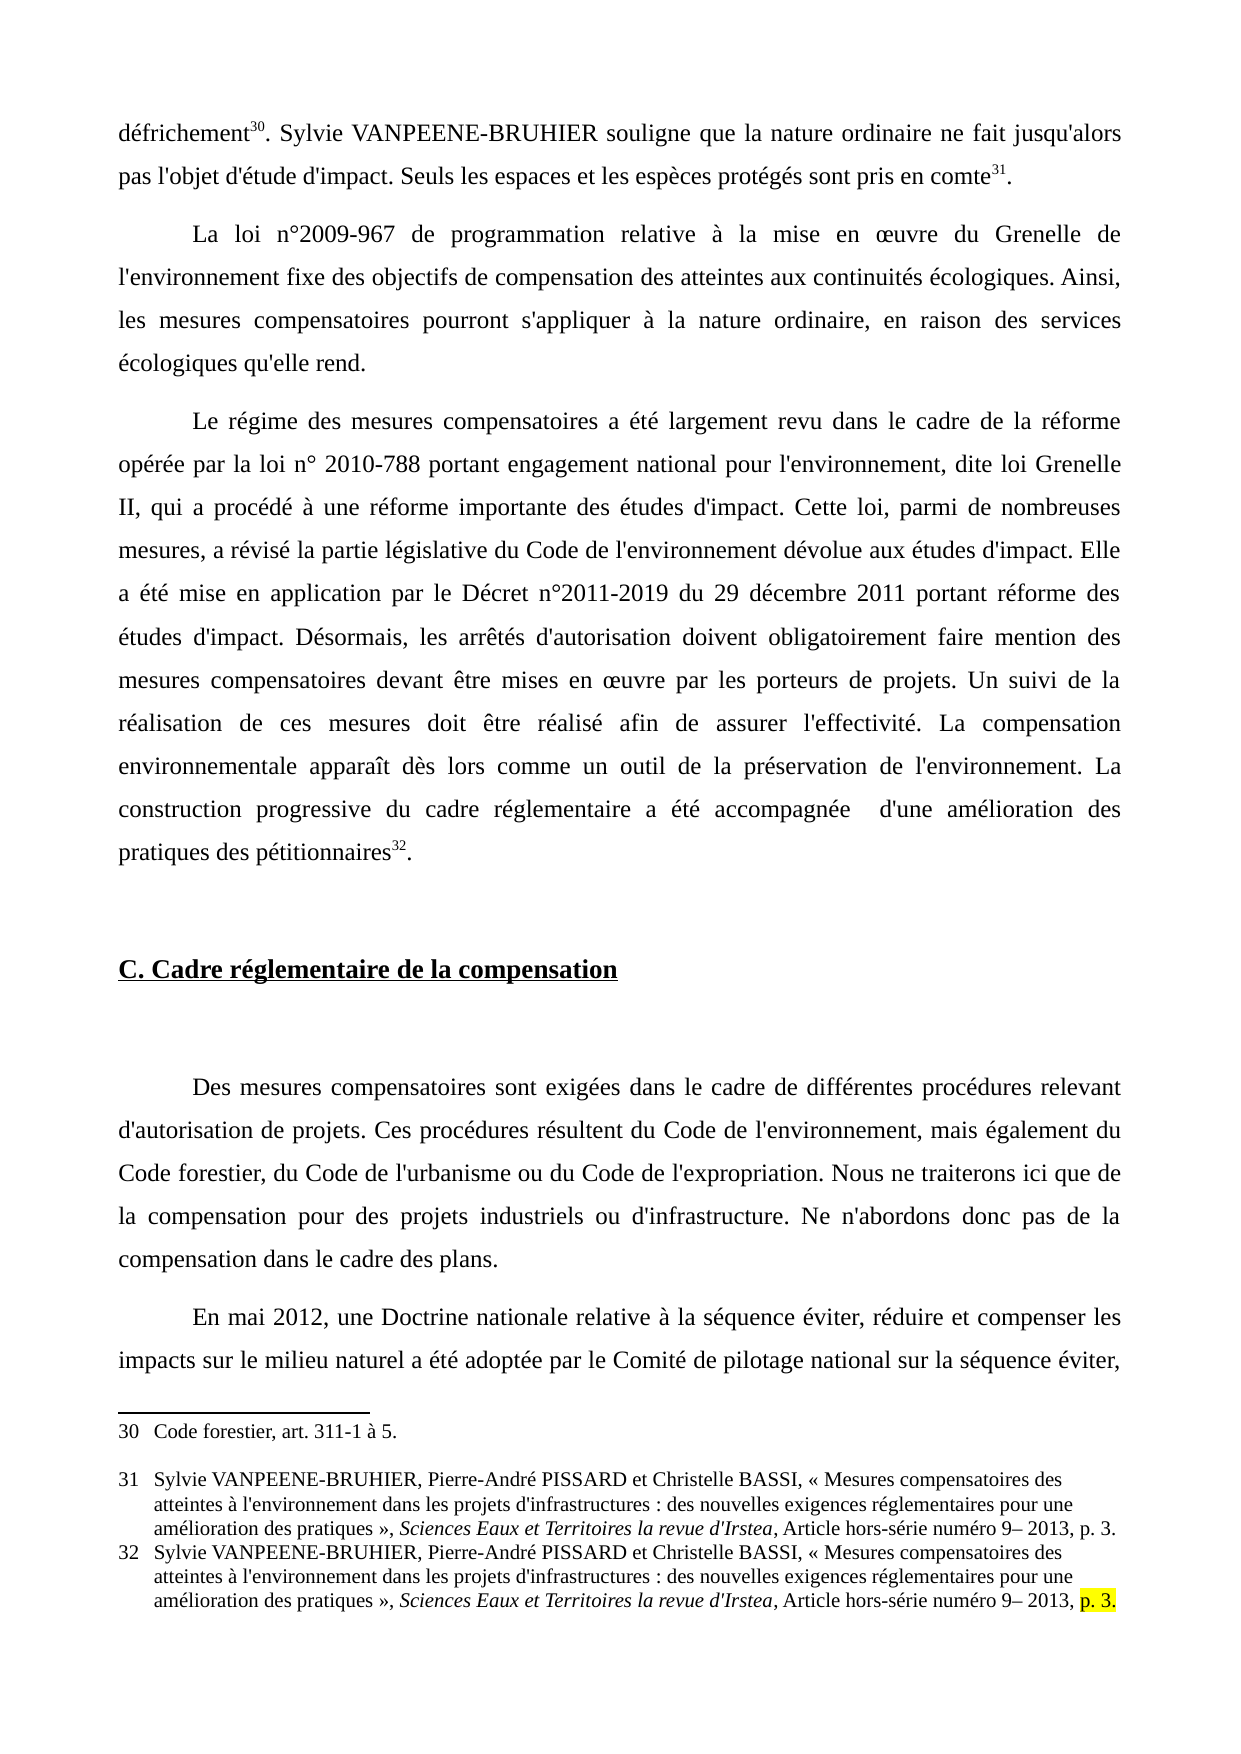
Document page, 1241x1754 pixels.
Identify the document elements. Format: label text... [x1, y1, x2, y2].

text Sylvie VANPEENE-BRUHIER, Pierre-André PISSARD et Christelle BASSI, « Mesures compensatoires des atteintes à l'environnement dans les projets d'infrastructures : des nouvelles exigences réglementaires pour une amélioration des pratiques », Sciences Eaux et Territoires la revue d'Irstea, Article hors-série numéro 9– 2013, p. 3. [118, 1467, 1122, 1539]
text En mai 2012, une Doctrine nationale relative à la séquence éviter, réduire et compenser les impacts sur le milieu naturel a été adoptée par le Comité de pilotage national sur la séquence éviter, [118, 1302, 1122, 1374]
text C. Cadre réglementaire de la compensation [118, 953, 1122, 984]
text Sylvie VANPEENE-BRUHIER, Pierre-André PISSARD et Christelle BASSI, « Mesures compensatoires des atteintes à l'environnement dans les projets d'infrastructures : des nouvelles exigences réglementaires pour une amélioration des pratiques », Sciences Eaux et Territoires la revue d'Irstea, Article hors-série numéro 9– 2013, p. 3. [118, 1539, 1122, 1612]
text Code forestier, art. 311-1 à 5. [118, 1419, 1122, 1443]
text Des mesures compensatoires sont exigées dans le cadre de différentes procédures relevant d'autorisation de projets. Ces procédures résultent du Code de l'environnement, mais également du Code forestier, du Code de l'urbanisme ou du Code de l'expropriation. Nous ne traiterons ici que de la compensation pour des projets industriels ou d'infrastructure. Ne n'abordons donc pas de la compensation dans le cadre des plans. [118, 1072, 1122, 1273]
text défrichement. Sylvie VANPEENE-BRUHIER souligne que la nature ordinaire ne fait jusqu'alors pas l'objet d'étude d'impact. Seuls les espaces et les espèces protégés sont pris en comte. [118, 118, 1122, 190]
text Le régime des mesures compensatoires a été largement revu dans le cadre de la réforme opérée par la loi n° 2010-788 portant engagement national pour l'environnement, dite loi Grenelle II, qui a procédé à une réforme importante des études d'impact. Cette loi, parmi de nombreuses mesures, a révisé la partie législative du Code de l'environnement dévolue aux études d'impact. Elle a été mise en application par le Décret n°2011-2019 du 29 décembre 2011 portant réforme des études d'impact. Désormais, les arrêtés d'autorisation doivent obligatoirement faire mention des mesures compensatoires devant être mises en œuvre par les porteurs de projets. Un suivi de la réalisation de ces mesures doit être réalisé afin de assurer l'effectivité. La compensation environnementale apparaît dès lors comme un outil de la préservation de l'environnement. La construction progressive du cadre réglementaire a été accompagnée d'une amélioration des pratiques des pétitionnaires. [118, 406, 1122, 866]
text La loi n°2009-967 de programmation relative à la mise en œuvre du Grenelle de l'environnement fixe des objectifs de compensation des atteintes aux continuités écologiques. Ainsi, les mesures compensatoires pourront s'appliquer à la nature ordinaire, en raison des services écologiques qu'elle rend. [118, 219, 1122, 377]
